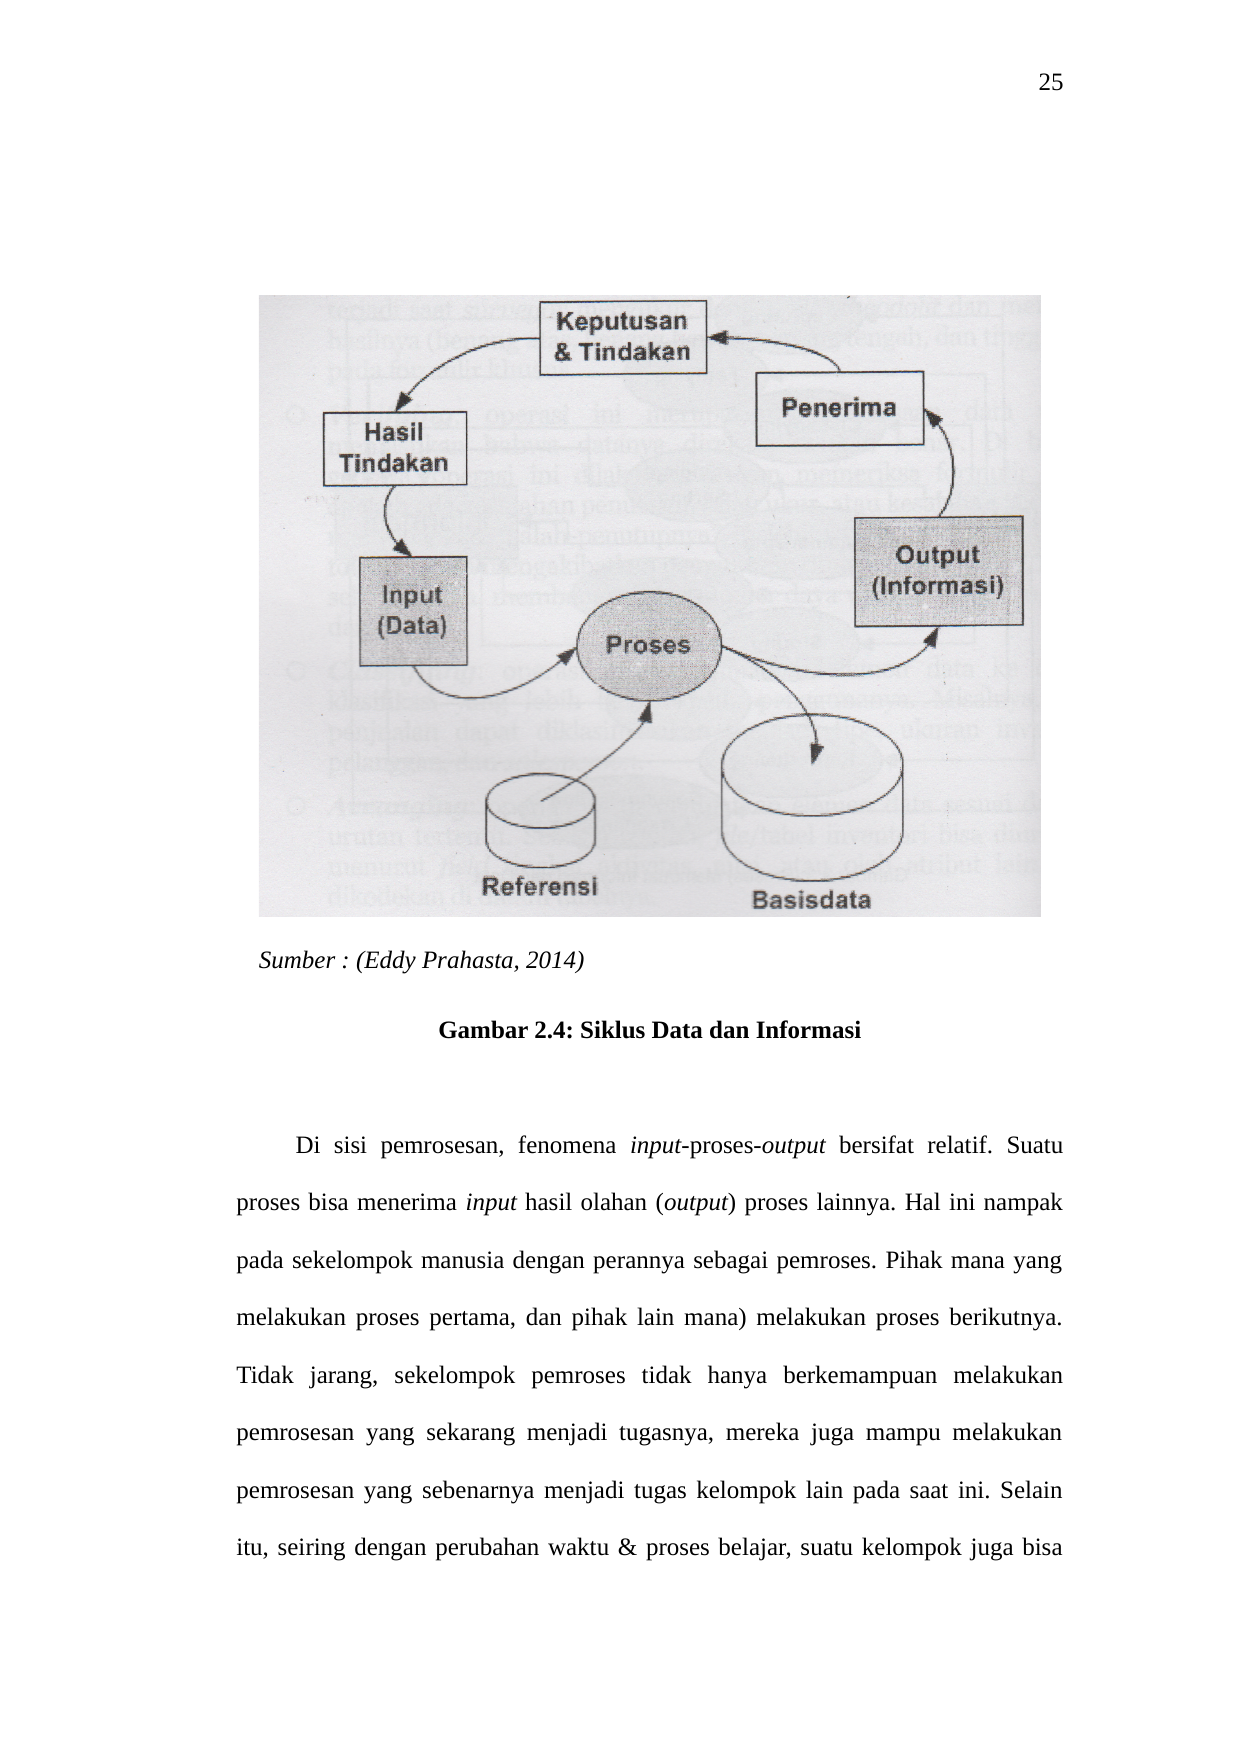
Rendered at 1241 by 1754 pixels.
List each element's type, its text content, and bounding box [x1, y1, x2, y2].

text Gambar 2.4: Siklus Data dan Informasi [259, 1015, 1041, 1044]
text Sumber : (Eddy Prahasta, 2014) [259, 917, 1041, 974]
text Di sisi pemrosesan, fenomena input-proses-output bersifat relatif. Suatu proses bisa menerima input hasil olahan (output) proses lainnya. Hal ini nampak pada sekelompok manusia dengan perannya sebagai pemroses. Pihak mana yang melakukan proses pertama, dan pihak lain mana) melakukan proses berikutnya. Tidak jarang, sekelompok pemroses tidak hanya berkemampuan melakukan pemrosesan yang sekarang menjadi tugasnya, mereka juga mampu melakukan pemrosesan yang sebenarnya menjadi tugas kelompok lain pada saat ini. Selain itu, seiring dengan perubahan waktu & proses belajar, suatu kelompok juga bisa [236, 1130, 1063, 1561]
picture [258, 295, 1041, 917]
